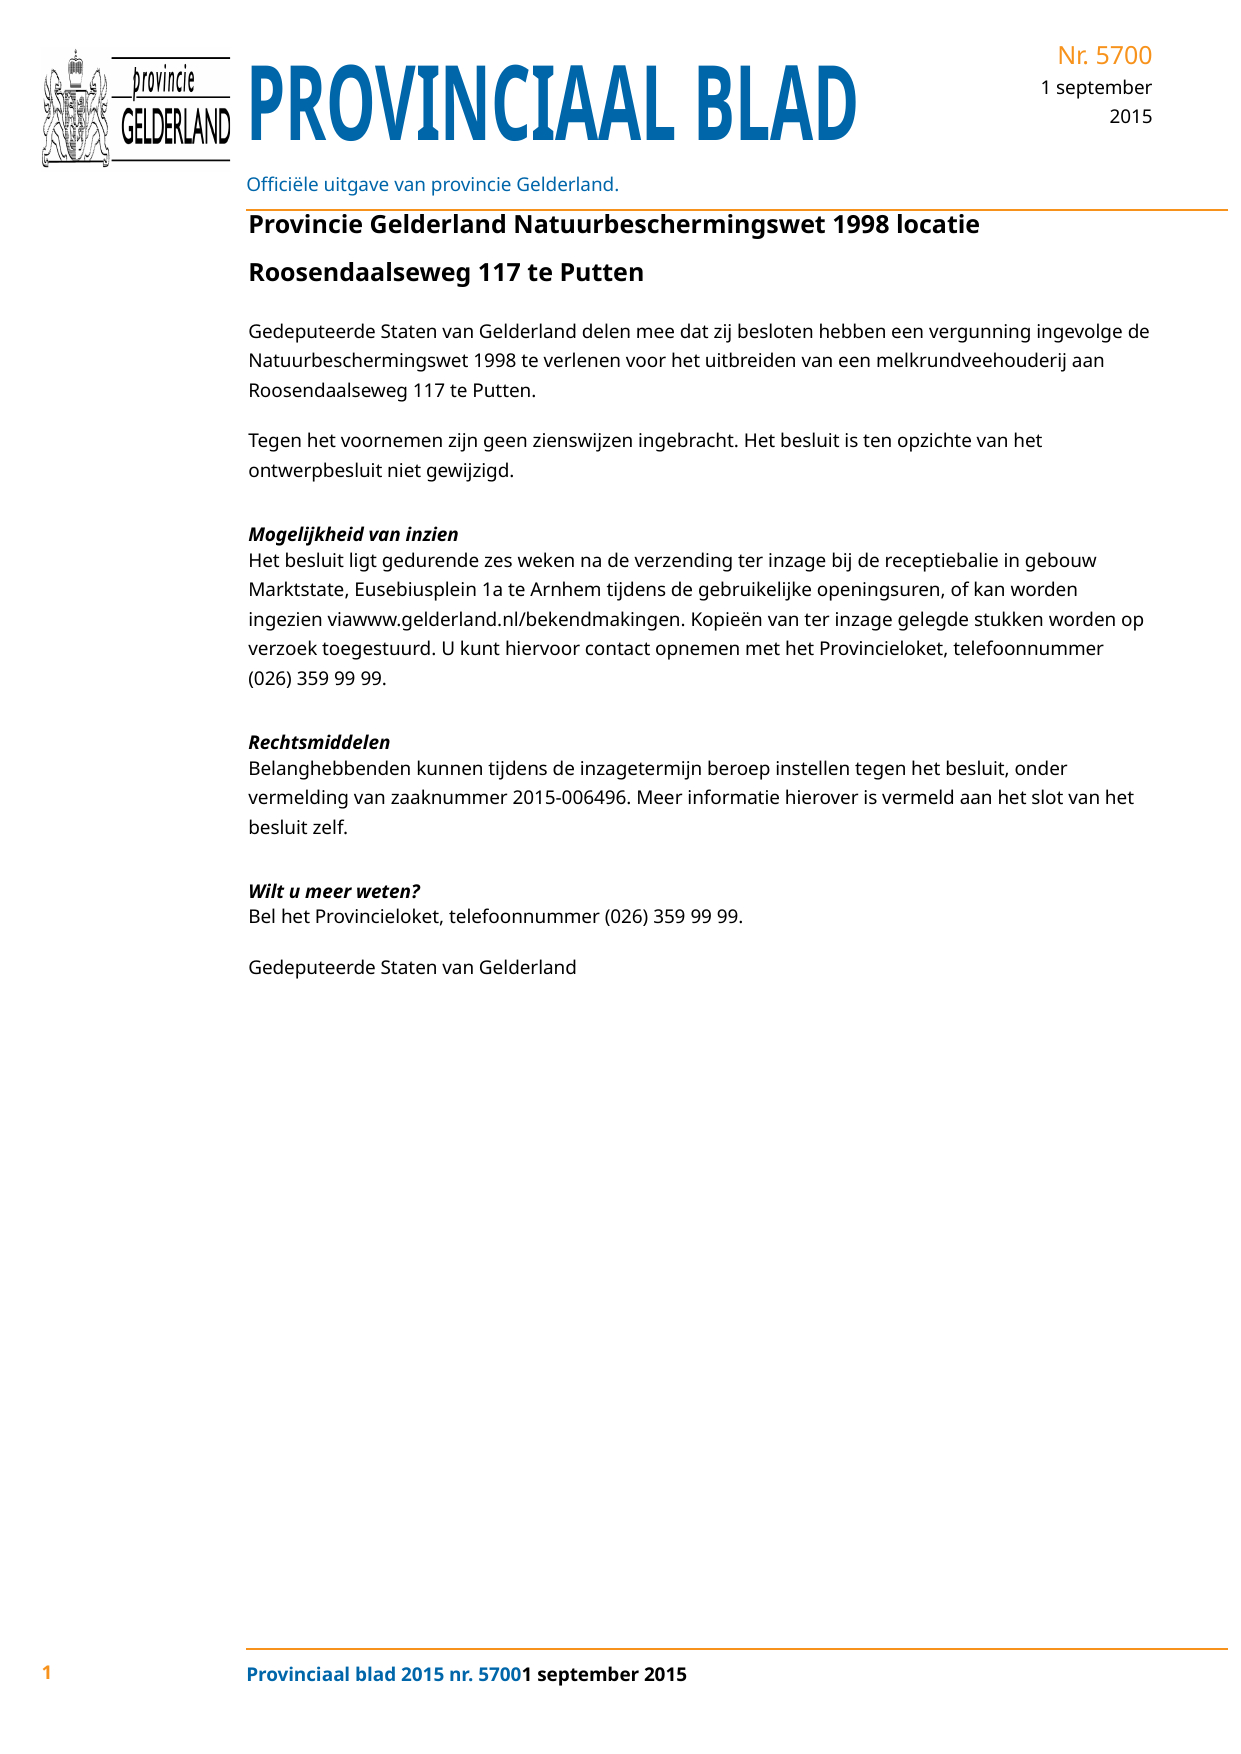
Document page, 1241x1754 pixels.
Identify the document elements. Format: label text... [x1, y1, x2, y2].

text Provincie Gelderland Natuurbeschermingswet 1998 locatie Roosendaalseweg 117 te Putten [248, 211, 1152, 288]
picture [41, 47, 231, 172]
text Tegen het voornemen zijn geen zienswijzen ingebracht. Het besluit is ten opzichte van het ontwerpbesluit niet gewijzigd. [248, 427, 1152, 483]
text Rechtsmiddelen [248, 729, 1152, 755]
text Het besluit ligt gedurende zes weken na de verzending ter inzage bij de receptiebalie in gebouw Marktstate, Eusebiusplein 1a te Arnhem tijdens de gebruikelijke openingsuren, of kan worden ingezien viawww.gelderland.nl/bekendmakingen. Kopieën van ter inzage gelegde stukken worden op verzoek toegestuurd. U kunt hiervoor contact opnemen met het Provincieloket, telefoonnummer (026) 359 99 99. [248, 547, 1152, 691]
text Gedeputeerde Staten van Gelderland delen mee dat zij besloten hebben een vergunning ingevolge de Natuurbeschermingswet 1998 te verlenen voor het uitbreiden van een melkrundveehouderij aan Roosendaalseweg 117 te Putten. [248, 318, 1152, 403]
text Belanghebbenden kunnen tijdens de inzagetermijn beroep instellen tegen het besluit, onder vermelding van zaaknummer 2015-006496. Meer informatie hierover is vermeld aan het slot van het besluit zelf. [248, 755, 1152, 840]
text Bel het Provincieloket, telefoonnummer (026) 359 99 99. [248, 904, 1152, 929]
text Gedeputeerde Staten van Gelderland [248, 954, 1152, 980]
text Mogelijkheid van inzien [248, 521, 1152, 547]
text Wilt u meer weten? [248, 878, 1152, 904]
